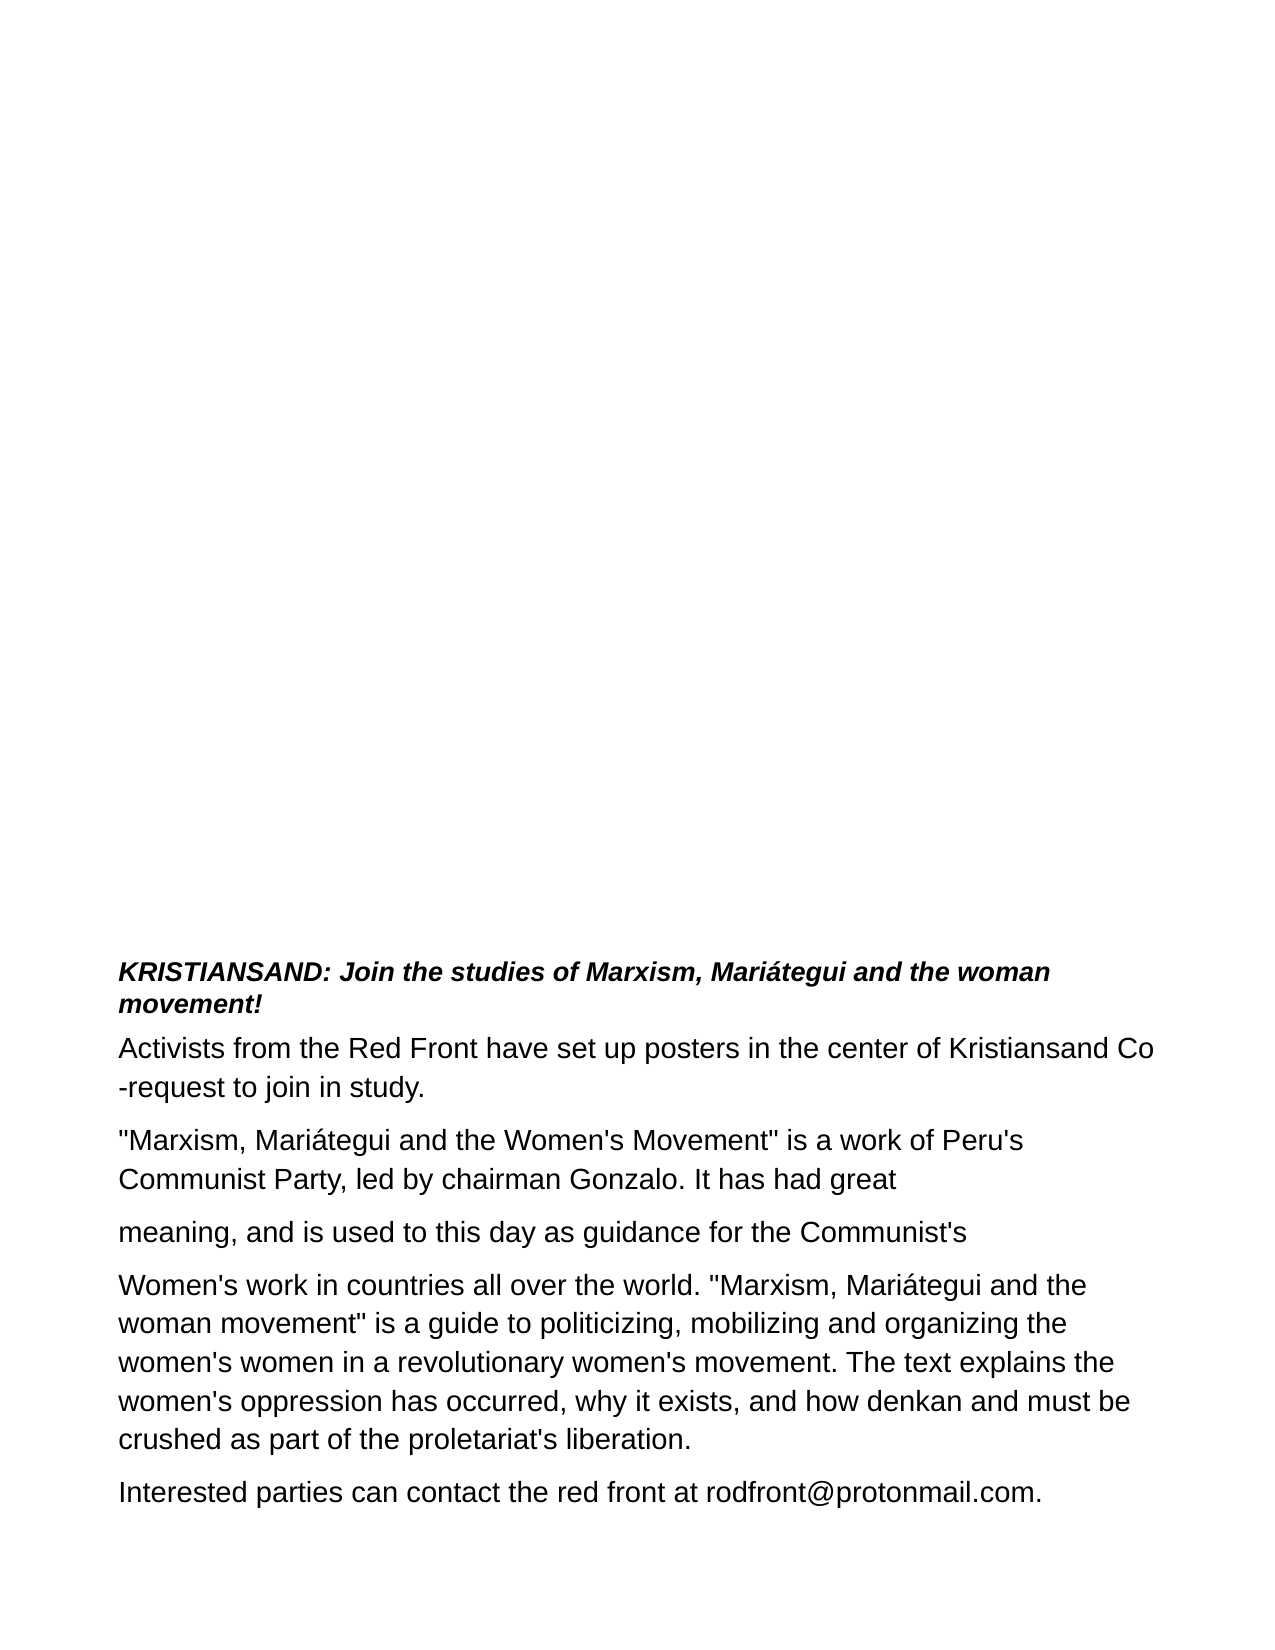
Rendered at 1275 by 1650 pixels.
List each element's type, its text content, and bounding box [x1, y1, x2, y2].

text "Marxism, Mariátegui and the Women's Movement" is a work of Peru's Communist Party, led by chairman Gonzalo. It has had great [118, 1123, 1157, 1195]
text Women's work in countries all over the world. "Marxism, Mariátegui and the woman movement" is a guide to politicizing, mobilizing and organizing the women's women in a revolutionary women's movement. The text explains the women's oppression has occurred, why it exists, and how denkan and must be crushed as part of the proletariat's liberation. [118, 1268, 1157, 1456]
subtitle KRISTIANSAND: Join the studies of Marxism, Mariátegui and the woman movement! [118, 956, 1157, 1019]
text Activists from the Red Front have set up posters in the center of Kristiansand Co -request to join in study. [118, 1031, 1157, 1103]
text meaning, and is used to this day as guidance for the Communist's [118, 1215, 1157, 1248]
text Interested parties can contact the red front at rodfront@protonmail.com. [118, 1475, 1157, 1509]
